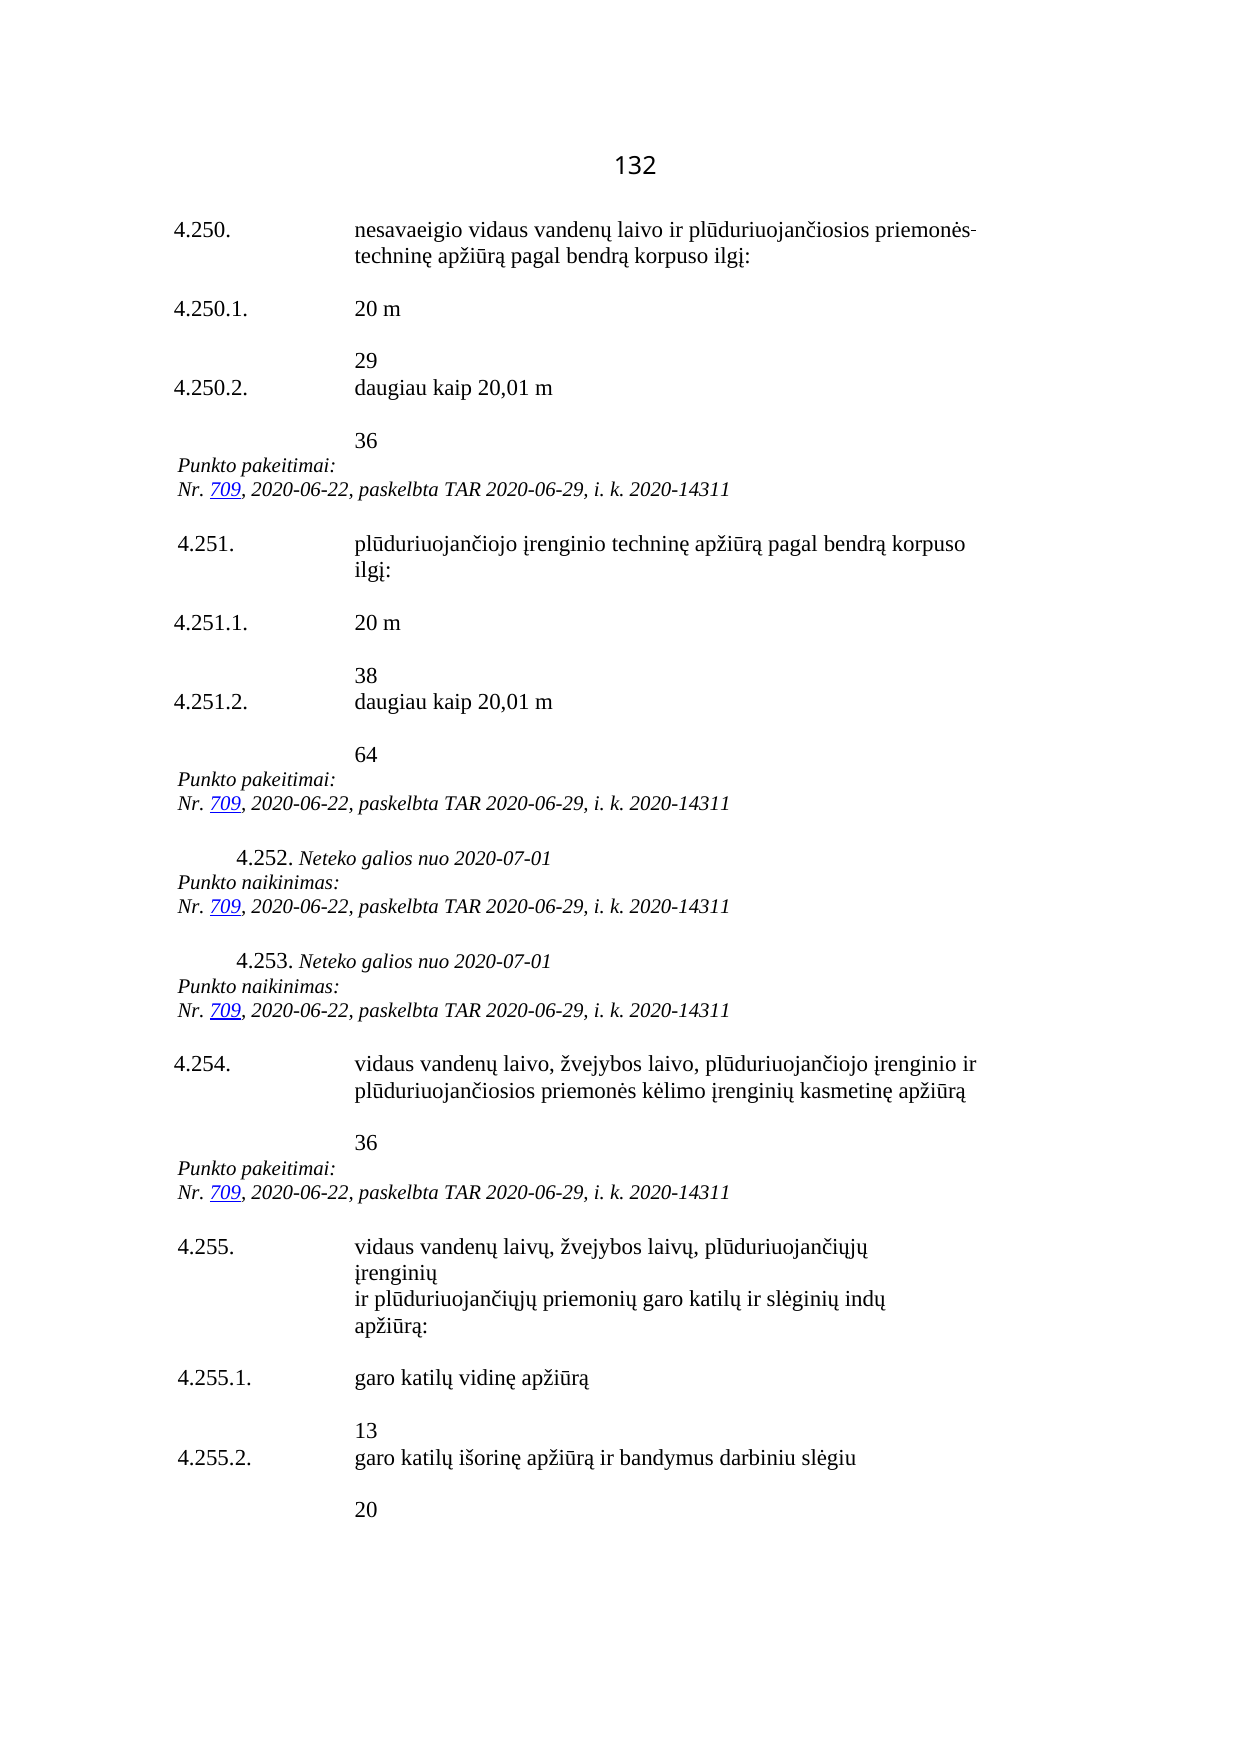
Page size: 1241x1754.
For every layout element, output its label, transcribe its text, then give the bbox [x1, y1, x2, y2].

text Nr. 709, 2020-06-22, paskelbta TAR 2020-06-29, i. k. 2020-14311 [177, 894, 1093, 918]
text Nr. 709, 2020-06-22, paskelbta TAR 2020-06-29, i. k. 2020-14311 [177, 477, 1093, 501]
text Punkto pakeitimai: [177, 1156, 1093, 1180]
text Nr. 709, 2020-06-22, paskelbta TAR 2020-06-29, i. k. 2020-14311 [177, 998, 1093, 1022]
text 4.250.1. 20 m 29 [174, 295, 1004, 374]
text ir plūduriuojančiųjų priemonių garo katilų ir slėginių indų apžiūrą: [354, 1285, 945, 1364]
text 4.255. vidaus vandenų laivų, žvejybos laivų, plūduriuojančiųjų įrenginių [177, 1233, 945, 1285]
text Punkto naikinimas: [177, 870, 1093, 894]
text 4.252. Neteko galios nuo 2020-07-01 [177, 844, 1093, 870]
text 4.255.1. garo katilų vidinę apžiūrą 13 [177, 1364, 945, 1443]
text Punkto pakeitimai: [177, 767, 1093, 791]
text 4.250.2. daugiau kaip 20,01 m 36 [174, 374, 1004, 453]
text Nr. 709, 2020-06-22, paskelbta TAR 2020-06-29, i. k. 2020-14311 [177, 1180, 1093, 1204]
text 4.254. vidaus vandenų laivo, žvejybos laivo, plūduriuojančiojo įrenginio ir plūduriuojančiosios priemonės kėlimo įrenginių kasmetinę apžiūrą 36 [174, 1050, 1004, 1156]
text Nr. 709, 2020-06-22, paskelbta TAR 2020-06-29, i. k. 2020-14311 [177, 791, 1093, 815]
text Punkto pakeitimai: [177, 453, 1093, 477]
text 4.250. nesavaeigio vidaus vandenų laivo ir plūduriuojančiosios priemonės techninę apžiūrą pagal bendrą korpuso ilgį: [174, 216, 1004, 295]
text 4.251.2. daugiau kaip 20,01 m 64 [174, 688, 1004, 767]
text 4.251.1. 20 m 38 [174, 609, 1004, 688]
text 4.255.2. garo katilų išorinę apžiūrą ir bandymus darbiniu slėgiu 20 [177, 1443, 945, 1523]
text Punkto naikinimas: [177, 973, 1093, 998]
text 4.253. Neteko galios nuo 2020-07-01 [177, 947, 1093, 973]
text 4.251. plūduriuojančiojo įrenginio techninę apžiūrą pagal bendrą korpuso ilgį: [177, 530, 1004, 609]
